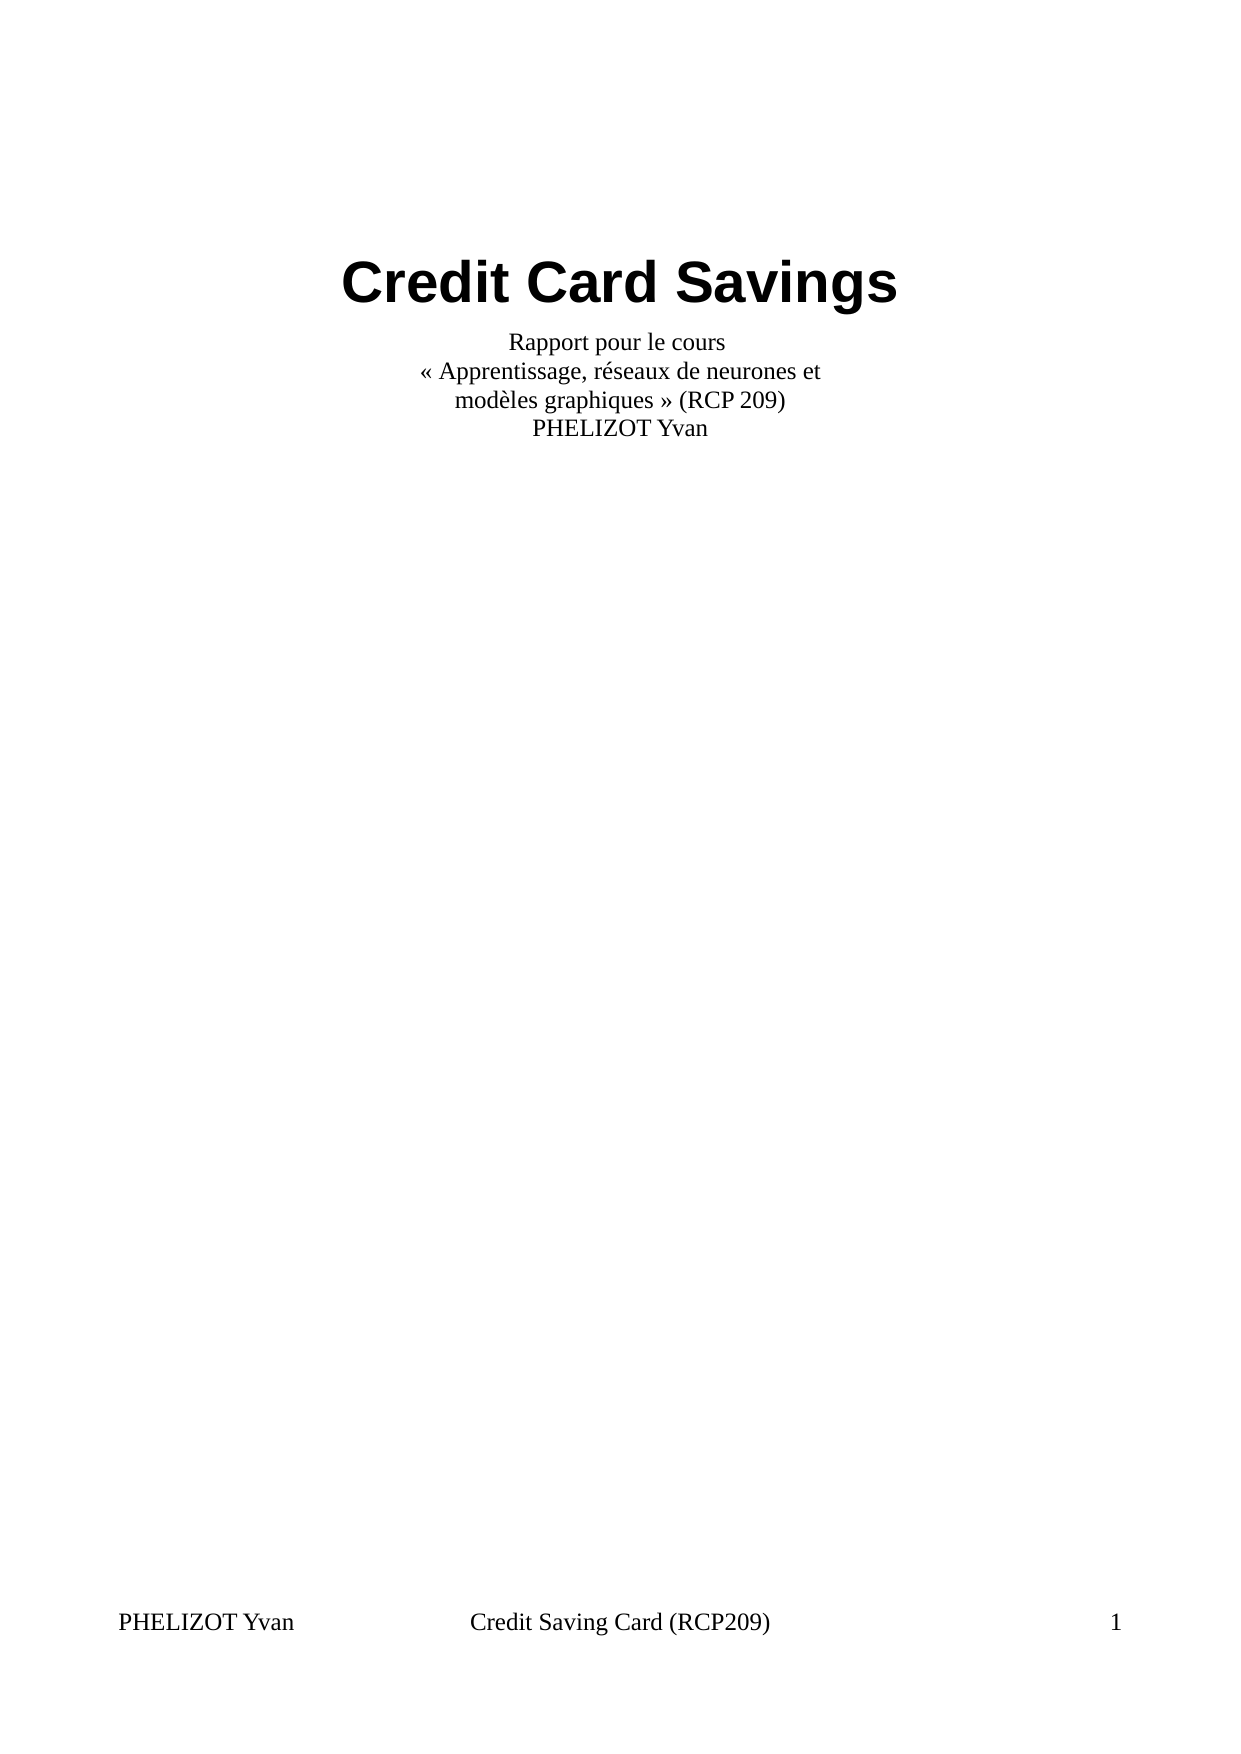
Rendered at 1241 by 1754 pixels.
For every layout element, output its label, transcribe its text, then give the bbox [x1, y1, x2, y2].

text PHELIZOT Yvan [118, 413, 1122, 442]
text « Apprentissage, réseaux de neurones et [118, 356, 1122, 385]
title Credit Card Savings [118, 248, 1122, 315]
text modèles graphiques » (RCP 209) [118, 385, 1122, 413]
text Rapport pour le cours [118, 327, 1122, 356]
